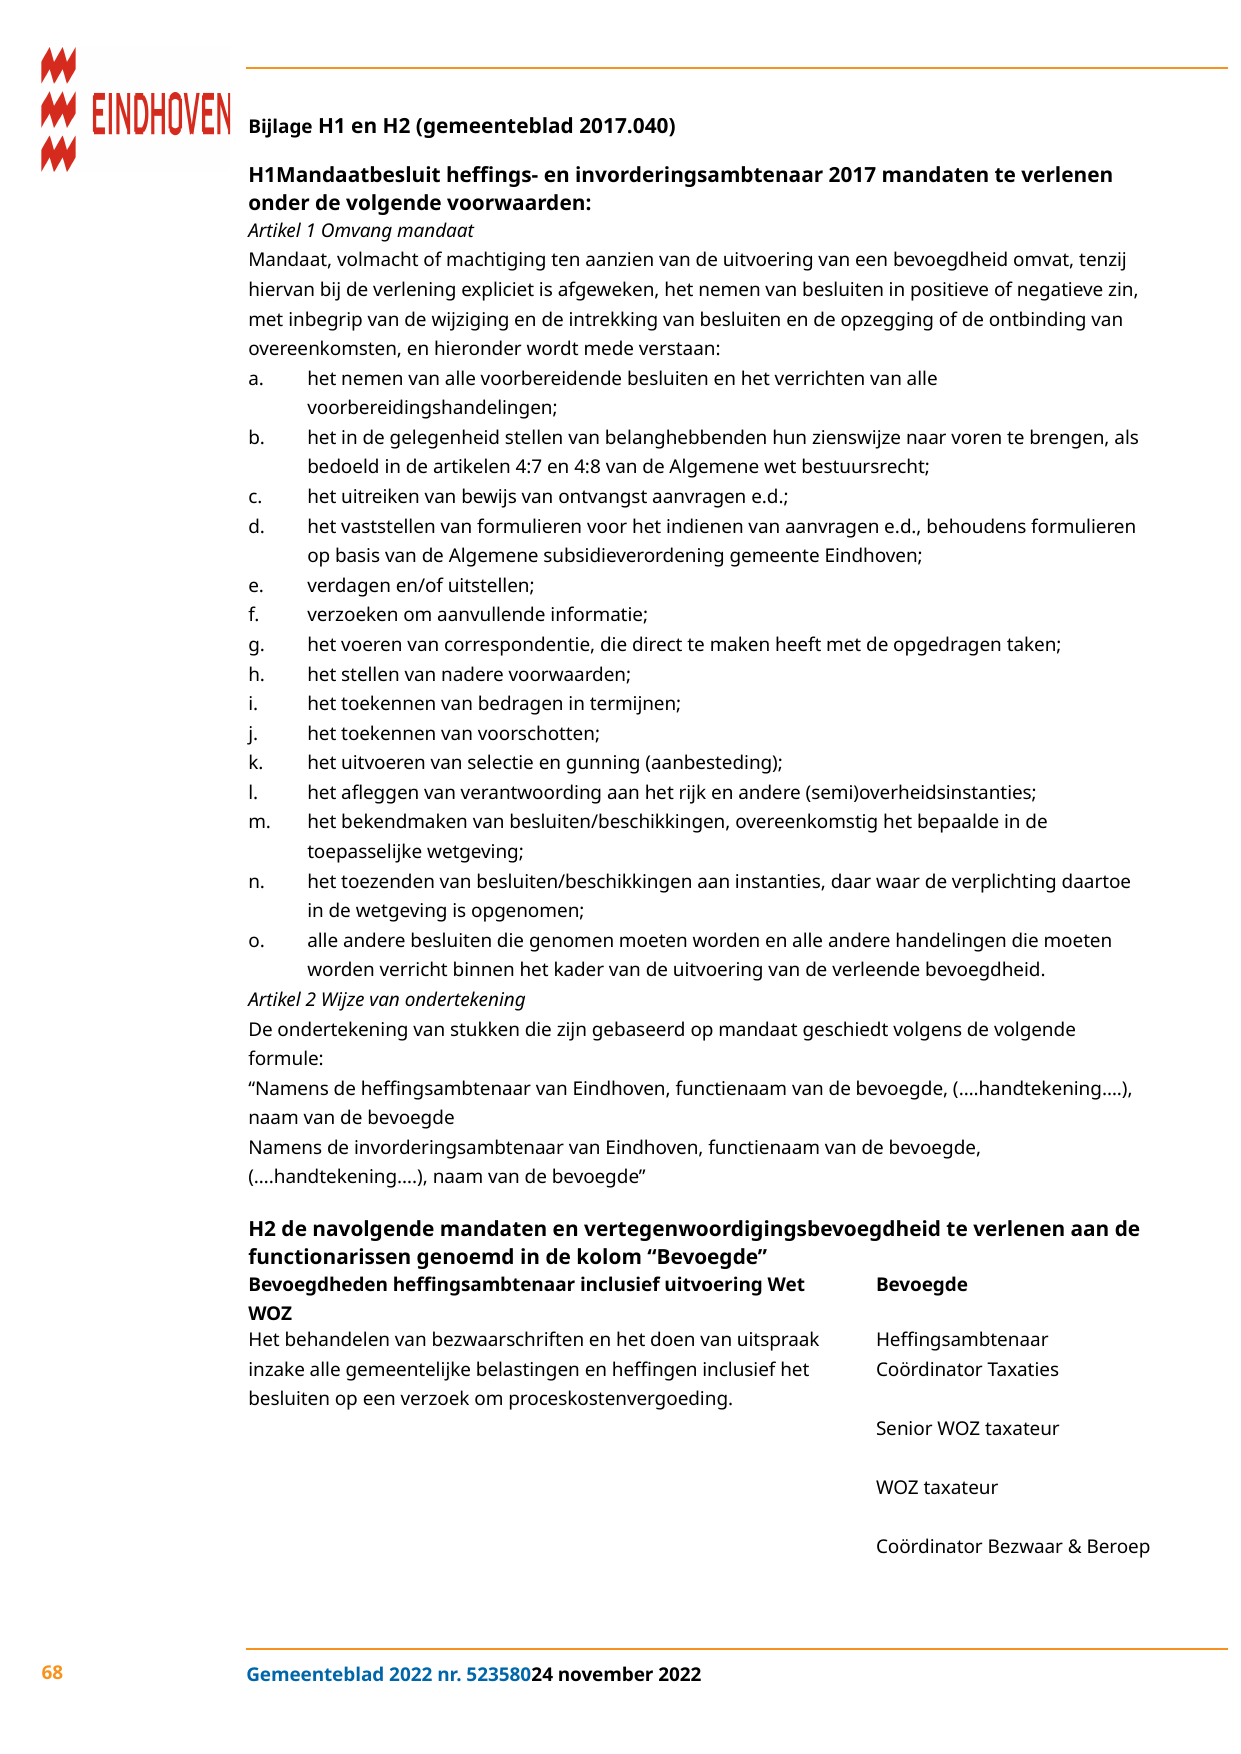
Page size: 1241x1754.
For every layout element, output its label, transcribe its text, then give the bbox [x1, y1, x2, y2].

table_cell Het behandelen van bezwaarschriften en het doen van uitspraak inzake alle gemeentelijke belastingen en heffingen inclusief het besluiten op een verzoek om proceskostenvergoeding. [248, 1326, 876, 1589]
list het voeren van correspondentie, die direct te maken heeft met de opgedragen taken; [248, 631, 1152, 657]
table_cell Heffingsambtenaar Coördinator Taxaties Senior WOZ taxateur WOZ taxateur Coördinator Bezwaar & Beroep [876, 1326, 1152, 1589]
text Artikel 1 Omvang mandaat [248, 217, 1152, 243]
list het toezenden van besluiten/beschikkingen aan instanties, daar waar de verplichting daartoe in de wetgeving is opgenomen; [248, 868, 1152, 923]
list het vaststellen van formulieren voor het indienen van aanvragen e.d., behoudens formulieren op basis van de Algemene subsidieverordening gemeente Eindhoven; [248, 513, 1152, 568]
list het afleggen van verantwoording aan het rijk en andere (semi)overheidsinstanties; [248, 779, 1152, 805]
text Namens de invorderingsambtenaar van Eindhoven, functienaam van de bevoegde, (….handtekening….), naam van de bevoegde” [248, 1134, 1152, 1189]
list verzoeken om aanvullende informatie; [248, 602, 1152, 627]
list het uitvoeren van selectie en gunning (aanbesteding); [248, 749, 1152, 775]
table_header Bevoegdheden heffingsambtenaar inclusief uitvoering Wet WOZ [248, 1271, 876, 1326]
picture [41, 47, 231, 172]
text H1Mandaatbesluit heffings- en invorderingsambtenaar 2017 mandaten te verlenen onder de volgende voorwaarden: [248, 160, 1152, 217]
list het toekennen van bedragen in termijnen; [248, 690, 1152, 716]
table_header Bevoegde [876, 1271, 1152, 1326]
text “Namens de heffingsambtenaar van Eindhoven, functienaam van de bevoegde, (….handtekening….), naam van de bevoegde [248, 1075, 1152, 1130]
list het bekendmaken van besluiten/beschikkingen, overeenkomstig het bepaalde in de toepasselijke wetgeving; [248, 809, 1152, 864]
text Artikel 2 Wijze van ondertekening [248, 986, 1152, 1012]
list het nemen van alle voorbereidende besluiten en het verrichten van alle voorbereidingshandelingen; [248, 365, 1152, 420]
text H2 de navolgende mandaten en vertegenwoordigingsbevoegdheid te verlenen aan de functionarissen genoemd in de kolom “Bevoegde” [248, 1214, 1152, 1271]
list verdagen en/of uitstellen; [248, 572, 1152, 598]
text Mandaat, volmacht of machtiging ten aanzien van de uitvoering van een bevoegdheid omvat, tenzij hiervan bij de verlening expliciet is afgeweken, het nemen van besluiten in positieve of negatieve zin, met inbegrip van de wijziging en de intrekking van besluiten en de opzegging of de ontbinding van overeenkomsten, en hieronder wordt mede verstaan: [248, 247, 1152, 361]
list het in de gelegenheid stellen van belanghebbenden hun zienswijze naar voren te brengen, als bedoeld in de artikelen 4:7 en 4:8 van de Algemene wet bestuursrecht; [248, 424, 1152, 479]
text De ondertekening van stukken die zijn gebaseerd op mandaat geschiedt volgens de volgende formule: [248, 1016, 1152, 1071]
list het stellen van nadere voorwaarden; [248, 661, 1152, 686]
list het toekennen van voorschotten; [248, 720, 1152, 746]
list alle andere besluiten die genomen moeten worden en alle andere handelingen die moeten worden verricht binnen het kader van de uitvoering van de verleende bevoegdheid. [248, 927, 1152, 982]
text Bijlage H1 en H2 (gemeenteblad 2017.040) [248, 111, 1152, 139]
list het uitreiken van bewijs van ontvangst aanvragen e.d.; [248, 483, 1152, 509]
